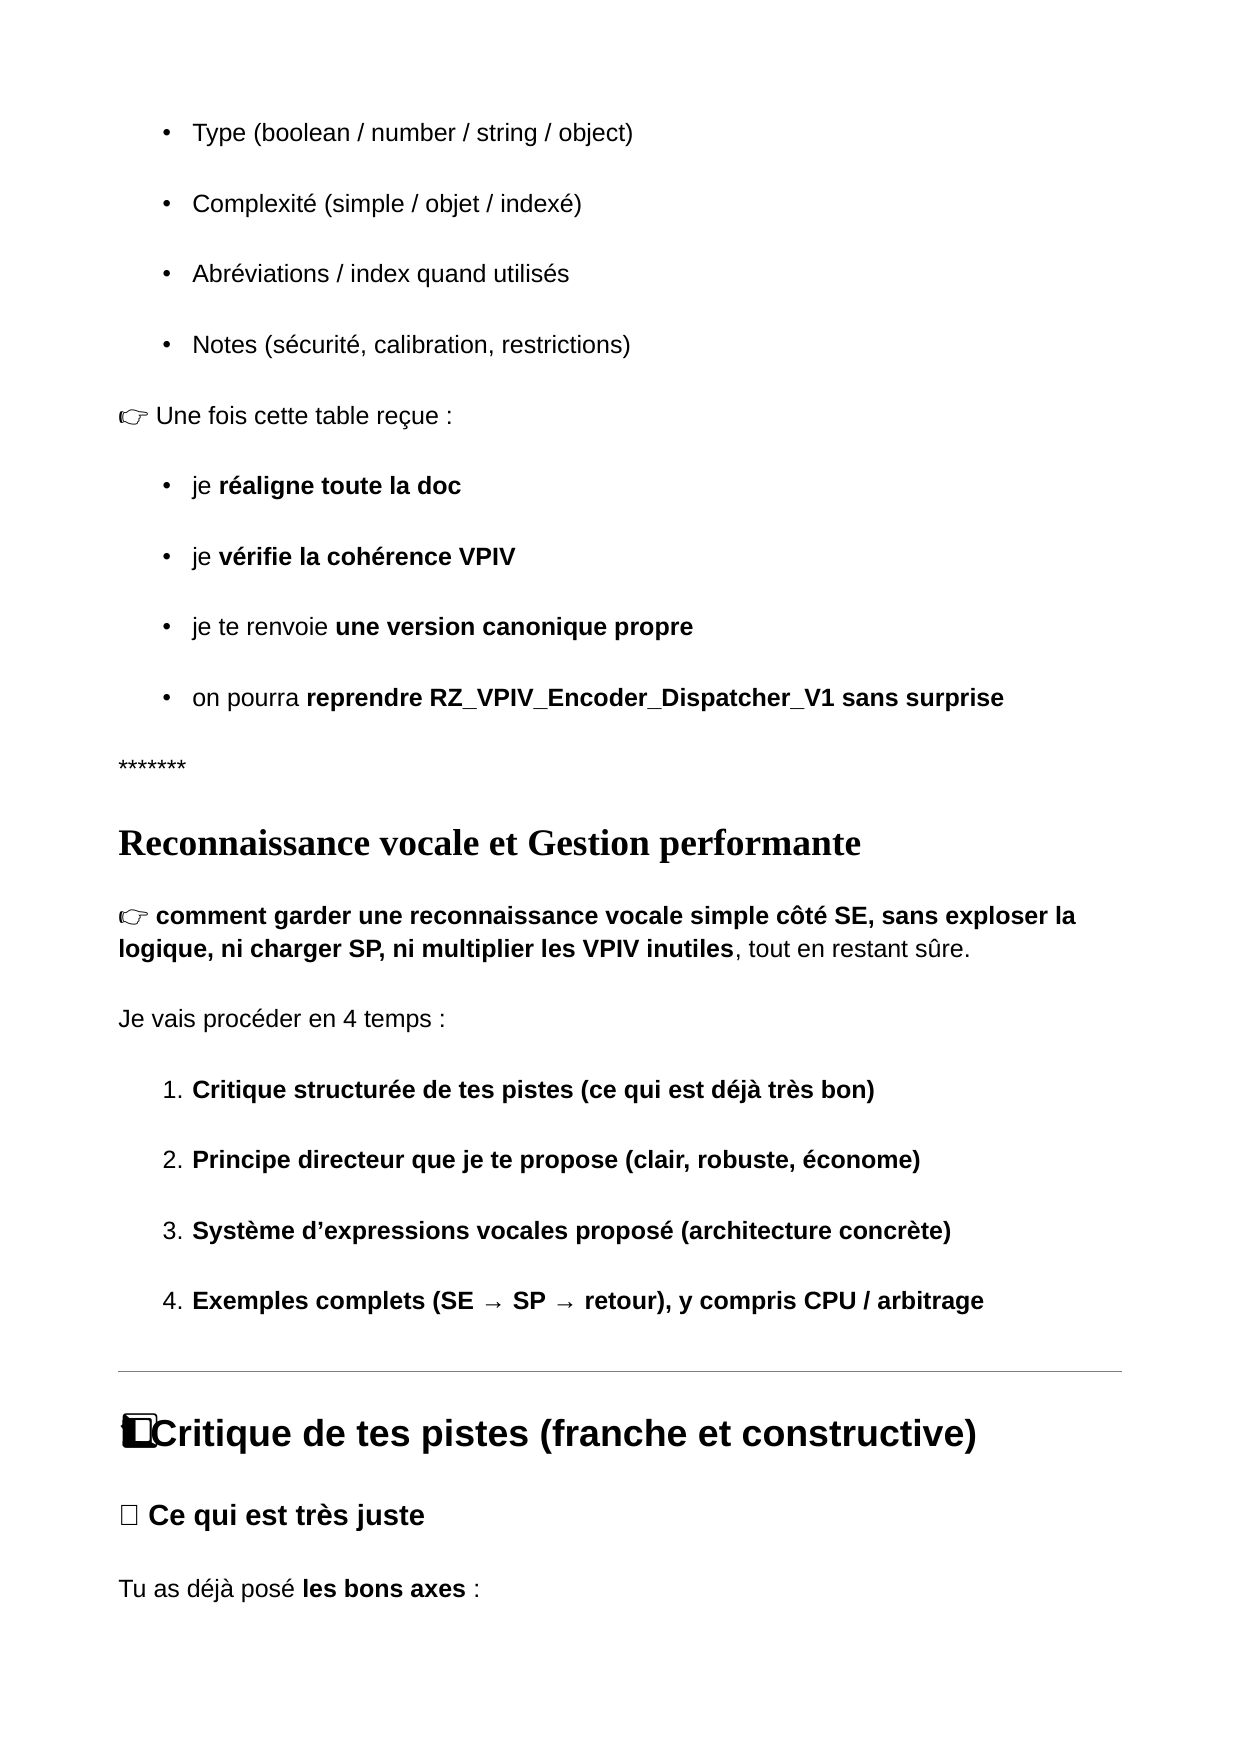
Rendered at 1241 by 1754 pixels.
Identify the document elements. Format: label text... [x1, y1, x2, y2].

list Complexité (simple / objet / indexé) [162, 189, 1122, 218]
list je te renvoie une version canonique propre [162, 612, 1122, 641]
list on pourra reprendre RZ_VPIV_Encoder_Dispatcher_V1 sans surprise [162, 683, 1122, 712]
subtitle ✅ Ce qui est très juste [118, 1498, 1122, 1532]
list Critique structurée de tes pistes (ce qui est déjà très bon) [162, 1075, 1122, 1103]
list je vérifie la cohérence VPIV [162, 542, 1122, 571]
text ******* [118, 754, 1122, 782]
list je réaligne toute la doc [162, 471, 1122, 500]
subtitle 1️⃣ Critique de tes pistes (franche et constructive) [118, 1411, 1122, 1454]
list Principe directeur que je te propose (clair, robuste, économe) [162, 1145, 1122, 1174]
list Système d’expressions vocales proposé (architecture concrète) [162, 1216, 1122, 1244]
text 👉 Une fois cette table reçue : [118, 401, 1122, 429]
text Je vais procéder en 4 temps : [118, 1004, 1122, 1033]
list Notes (sécurité, calibration, restrictions) [162, 330, 1122, 359]
list Type (boolean / number / string / object) [162, 118, 1122, 147]
list Abréviations / index quand utilisés [162, 259, 1122, 288]
subtitle Reconnaissance vocale et Gestion performante [118, 820, 1122, 863]
text Tu as déjà posé les bons axes : [118, 1574, 1122, 1603]
list Exemples complets (SE → SP → retour), y compris CPU / arbitrage [162, 1286, 1122, 1315]
text 👉 comment garder une reconnaissance vocale simple côté SE, sans exploser la logique, ni charger SP, ni multiplier les VPIV inutiles, tout en restant sûre. [118, 901, 1122, 962]
